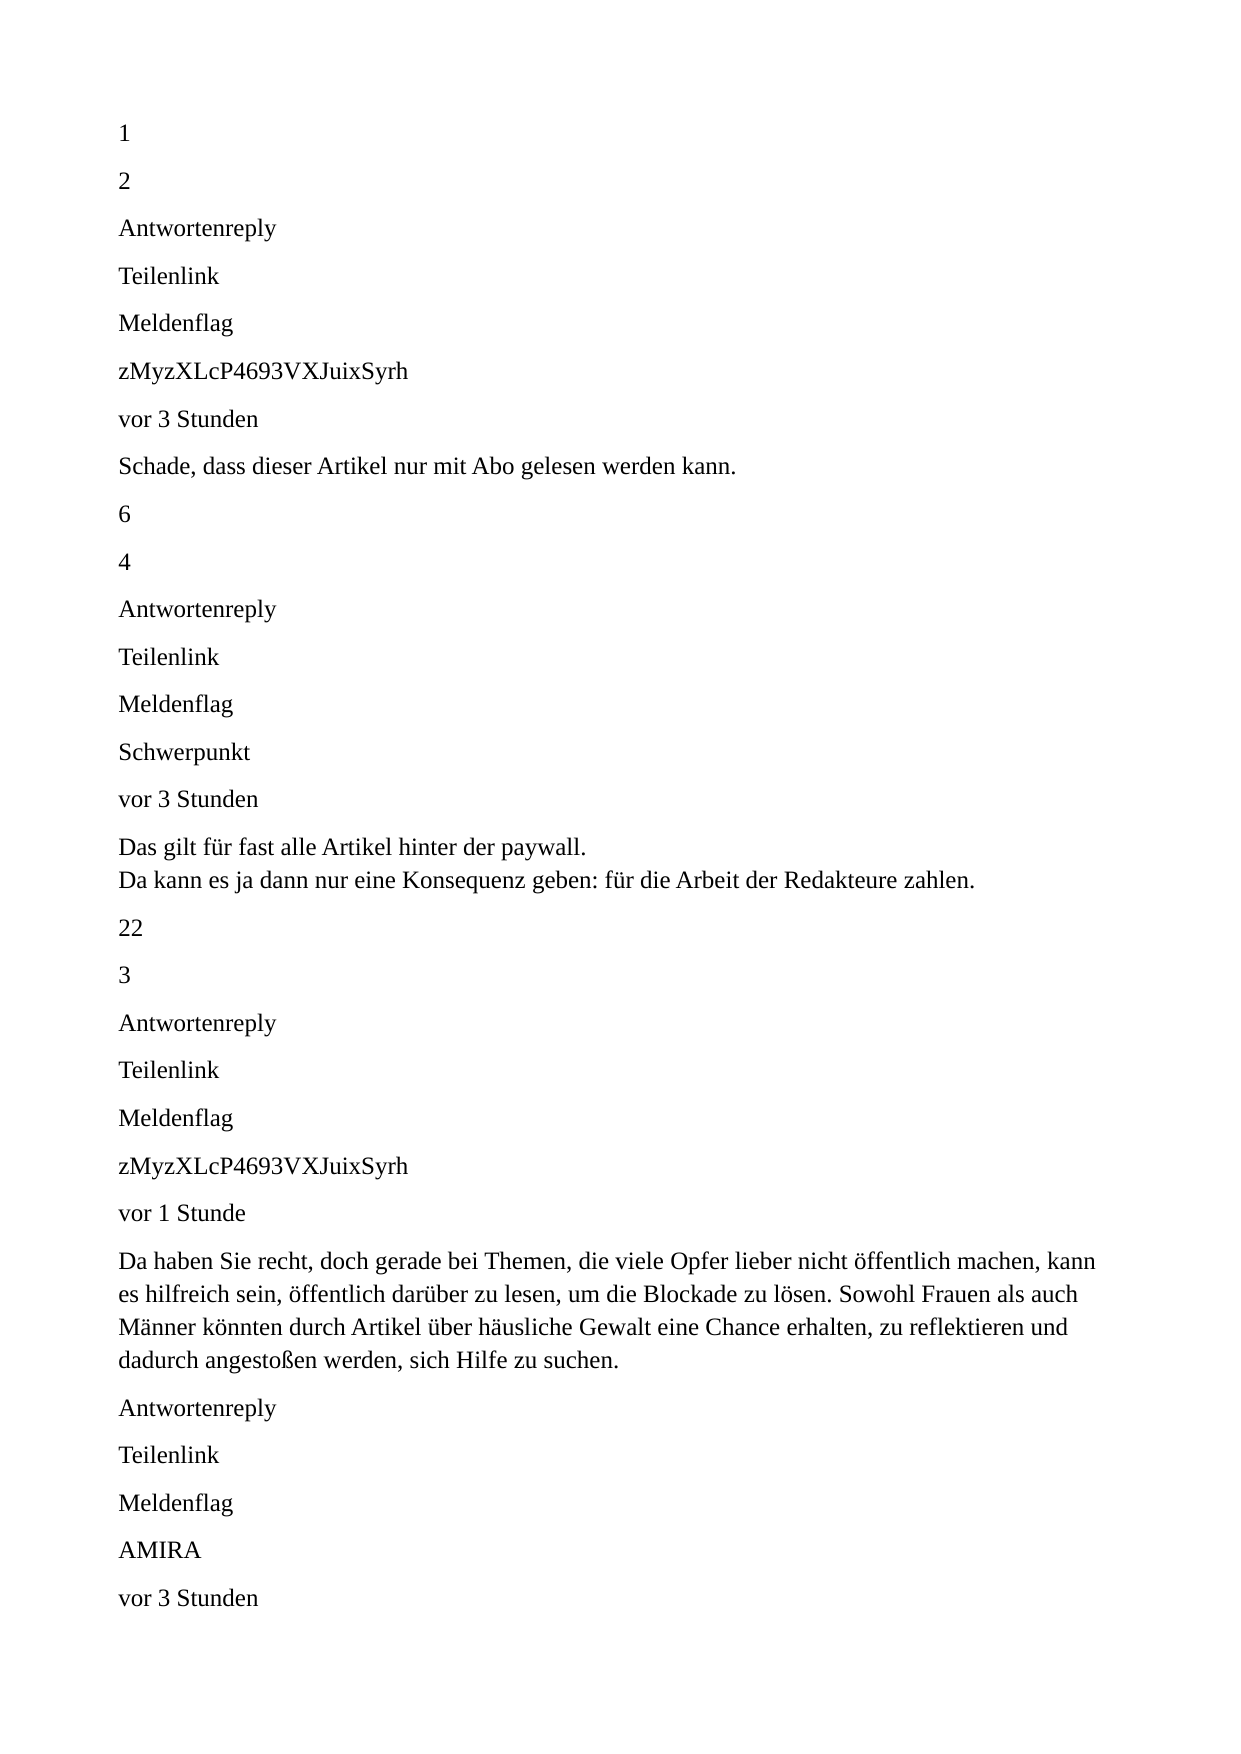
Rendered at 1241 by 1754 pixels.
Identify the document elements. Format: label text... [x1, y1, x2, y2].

text Das gilt für fast alle Artikel hinter der paywall. Da kann es ja dann nur eine Konsequenz geben: für die Arbeit der Redakteure zahlen. [118, 832, 1122, 894]
text Da haben Sie recht, doch gerade bei Themen, die viele Opfer lieber nicht öffentlich machen, kann es hilfreich sein, öffentlich darüber zu lesen, um die Blockade zu lösen. Sowohl Frauen als auch Männer könnten durch Artikel über häusliche Gewalt eine Chance erhalten, zu reflektieren und dadurch angestoßen werden, sich Hilfe zu suchen. [118, 1246, 1122, 1374]
text Schwerpunkt [118, 737, 1122, 766]
text Teilenlink [118, 642, 1122, 671]
text Antwortenreply [118, 213, 1122, 242]
text vor 1 Stunde [118, 1198, 1122, 1227]
text Teilenlink [118, 261, 1122, 290]
text vor 3 Stunden [118, 1583, 1122, 1612]
text Meldenflag [118, 308, 1122, 337]
text vor 3 Stunden [118, 784, 1122, 813]
text 22 [118, 913, 1122, 942]
text Teilenlink [118, 1056, 1122, 1084]
text zMyzXLcP4693VXJuixSyrh [118, 1151, 1122, 1179]
text AMIRA [118, 1536, 1122, 1564]
text Antwortenreply [118, 594, 1122, 623]
text Meldenflag [118, 689, 1122, 718]
text Meldenflag [118, 1488, 1122, 1517]
text 4 [118, 547, 1122, 575]
text 1 [118, 118, 1122, 147]
text Teilenlink [118, 1440, 1122, 1469]
text Meldenflag [118, 1103, 1122, 1132]
text 3 [118, 960, 1122, 989]
text 6 [118, 499, 1122, 528]
text Schade, dass dieser Artikel nur mit Abo gelesen werden kann. [118, 451, 1122, 480]
text zMyzXLcP4693VXJuixSyrh [118, 356, 1122, 385]
text vor 3 Stunden [118, 404, 1122, 432]
text Antwortenreply [118, 1008, 1122, 1037]
text Antwortenreply [118, 1393, 1122, 1421]
text 2 [118, 166, 1122, 194]
